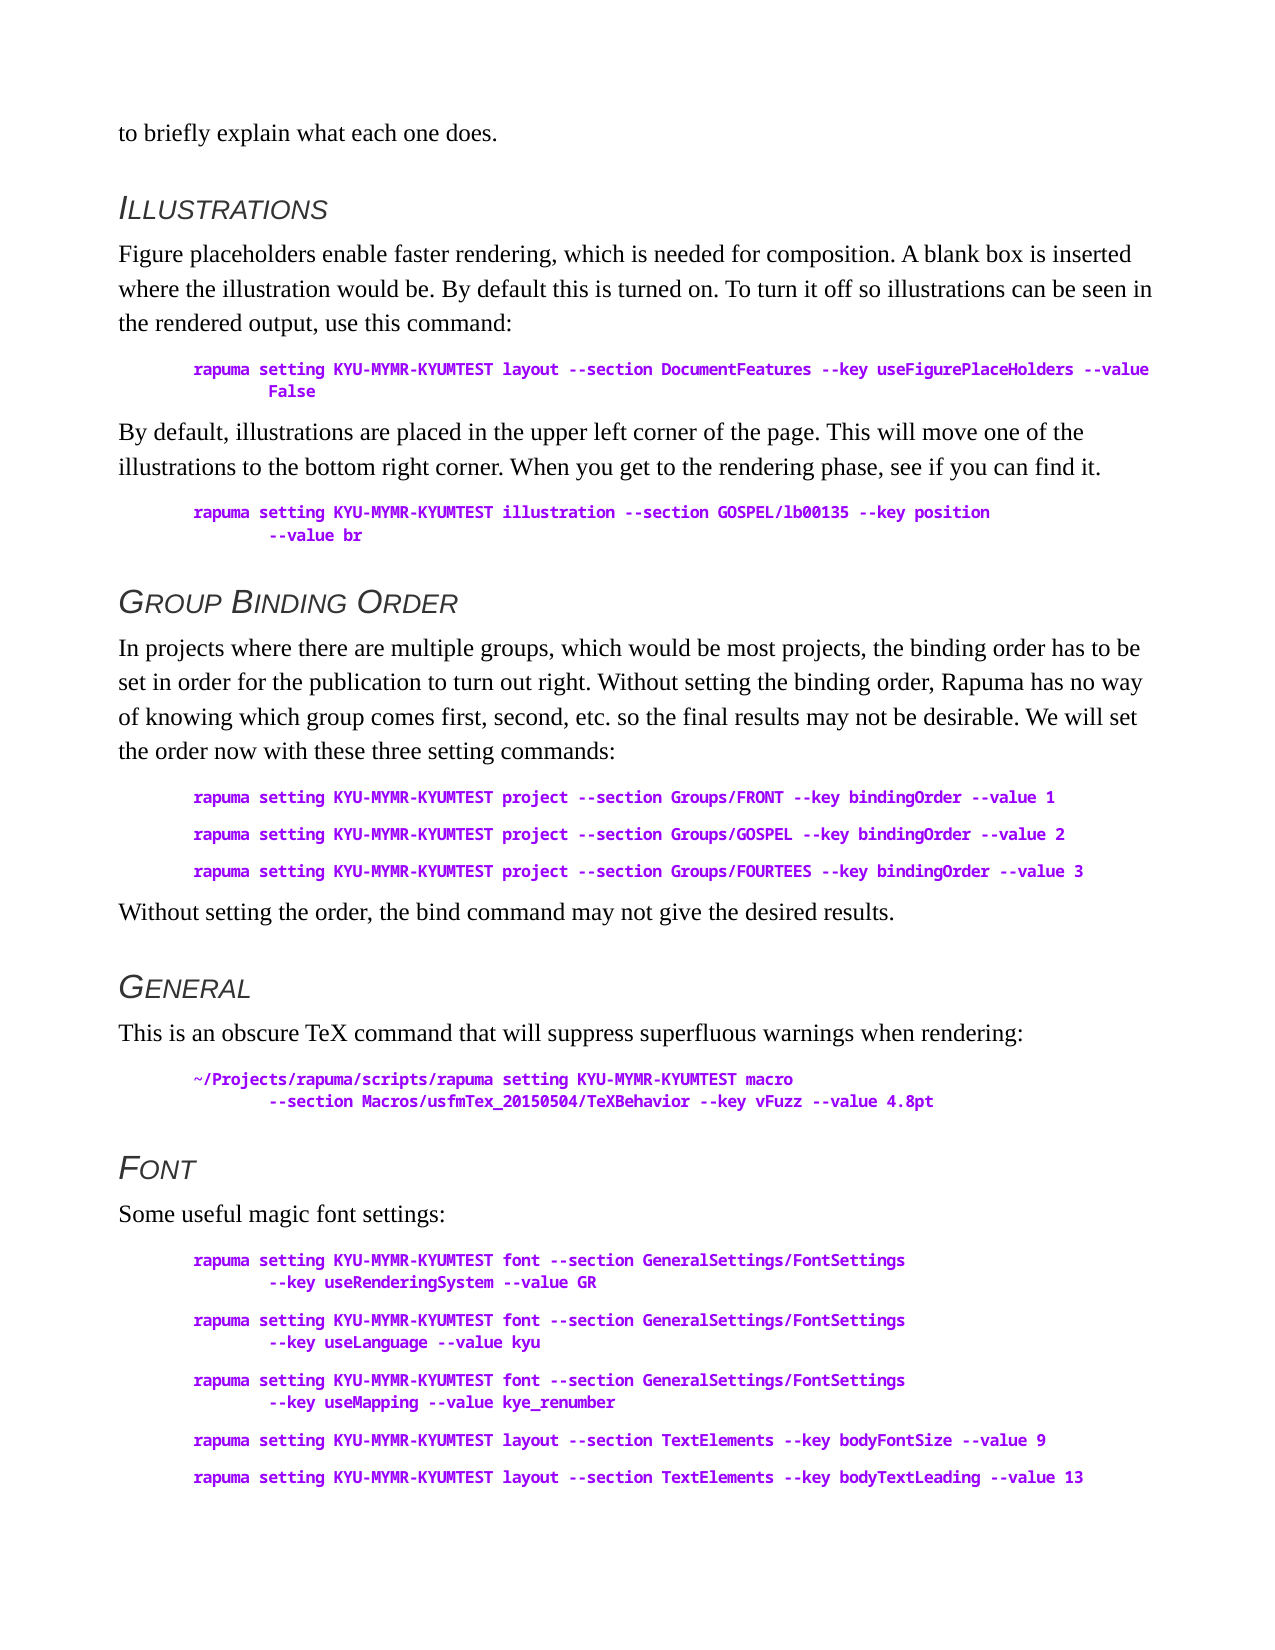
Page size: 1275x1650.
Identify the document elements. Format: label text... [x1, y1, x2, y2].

text rapuma setting KYU-MYMR-KYUMTEST project --section Groups/FRONT --key bindingOrder --value 1 [193, 785, 1157, 808]
text Some useful magic font settings: [118, 1199, 1157, 1228]
subtitle Font [118, 1148, 1157, 1187]
text rapuma setting KYU-MYMR-KYUMTEST layout --section TextElements --key bodyFontSize --value 9 [193, 1428, 1157, 1451]
text Figure placeholders enable faster rendering, which is needed for composition. A blank box is inserted where the illustration would be. By default this is turned on. To turn it off so illustrations can be seen in the rendered output, use this command: [118, 239, 1157, 337]
text to briefly explain what each one does. [118, 118, 1157, 147]
text rapuma setting KYU-MYMR-KYUMTEST project --section Groups/GOSPEL --key bindingOrder --value 2 [193, 822, 1157, 845]
text rapuma setting KYU-MYMR-KYUMTEST font --section GeneralSettings/FontSettings --key useLanguage --value kyu [193, 1308, 1157, 1354]
text This is an obscure TeX command that will suppress superfluous warnings when rendering: [118, 1018, 1157, 1047]
text rapuma setting KYU-MYMR-KYUMTEST font --section GeneralSettings/FontSettings --key useRenderingSystem --value GR [193, 1248, 1157, 1294]
text In projects where there are multiple groups, which would be most projects, the binding order has to be set in order for the publication to turn out right. Without setting the binding order, Rapuma has no way of knowing which group comes first, second, etc. so the final results may not be desirable. We will set the order now with these three setting commands: [118, 633, 1157, 765]
subtitle Illustrations [118, 188, 1157, 227]
text rapuma setting KYU-MYMR-KYUMTEST layout --section TextElements --key bodyTextLeading --value 13 [193, 1466, 1157, 1488]
subtitle Group Binding Order [118, 582, 1157, 620]
text rapuma setting KYU-MYMR-KYUMTEST font --section GeneralSettings/FontSettings --key useMapping --value kye_renumber [193, 1368, 1157, 1414]
text rapuma setting KYU-MYMR-KYUMTEST layout --section DocumentFeatures --key useFigurePlaceHolders --value False [193, 357, 1157, 403]
text Without setting the order, the bind command may not give the desired results. [118, 897, 1157, 926]
text By default, illustrations are placed in the upper left corner of the page. This will move one of the illustrations to the bottom right corner. When you get to the rendering phase, see if you can find it. [118, 417, 1157, 480]
text ~/Projects/rapuma/scripts/rapuma setting KYU-MYMR-KYUMTEST macro --section Macros/usfmTex_20150504/TeXBehavior --key vFuzz --value 4.8pt [193, 1067, 1157, 1113]
subtitle General [118, 967, 1157, 1006]
text rapuma setting KYU-MYMR-KYUMTEST project --section Groups/FOURTEES --key bindingOrder --value 3 [193, 860, 1157, 882]
text rapuma setting KYU-MYMR-KYUMTEST illustration --section GOSPEL/lb00135 --key position --value br [193, 501, 1157, 546]
